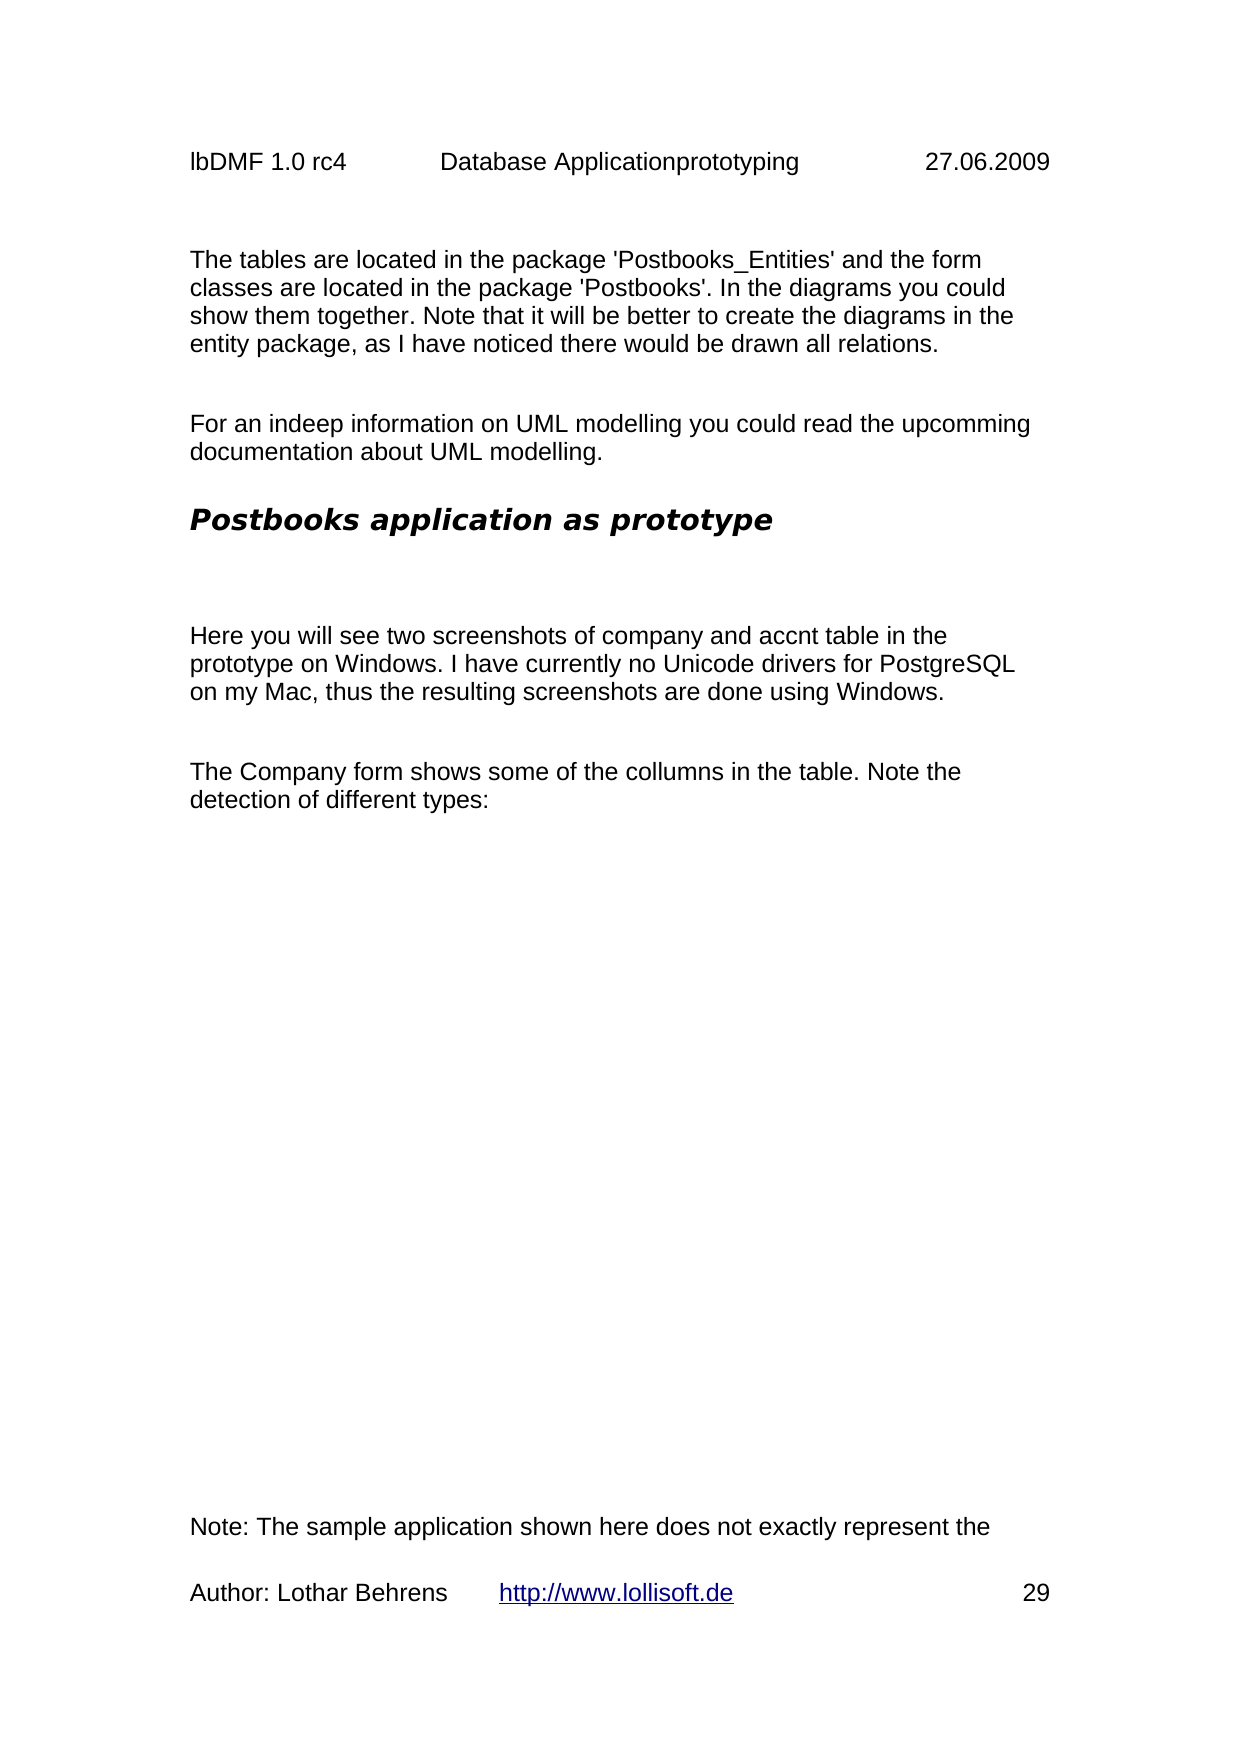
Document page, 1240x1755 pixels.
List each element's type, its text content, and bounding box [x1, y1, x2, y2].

subtitle Postbooks application as prototype [189, 504, 1050, 538]
text For an indeep information on UML modelling you could read the upcomming documentation about UML modelling. [189, 410, 1050, 466]
text The tables are located in the package 'Postbooks_Entities' and the form classes are located in the package 'Postbooks'. In the diagrams you could show them together. Note that it will be better to create the diagrams in the entity package, as I have noticed there would be drawn all relations. [189, 246, 1050, 357]
text Note: The sample application shown here does not exactly represent the [189, 1512, 1050, 1540]
text The Company form shows some of the collumns in the table. Note the detection of different types: [189, 758, 1050, 814]
text Here you will see two screenshots of company and accnt table in the prototype on Windows. I have currently no Unicode drivers for PostgreSQL on my Mac, thus the resulting screenshots are done using Windows. [189, 622, 1050, 705]
